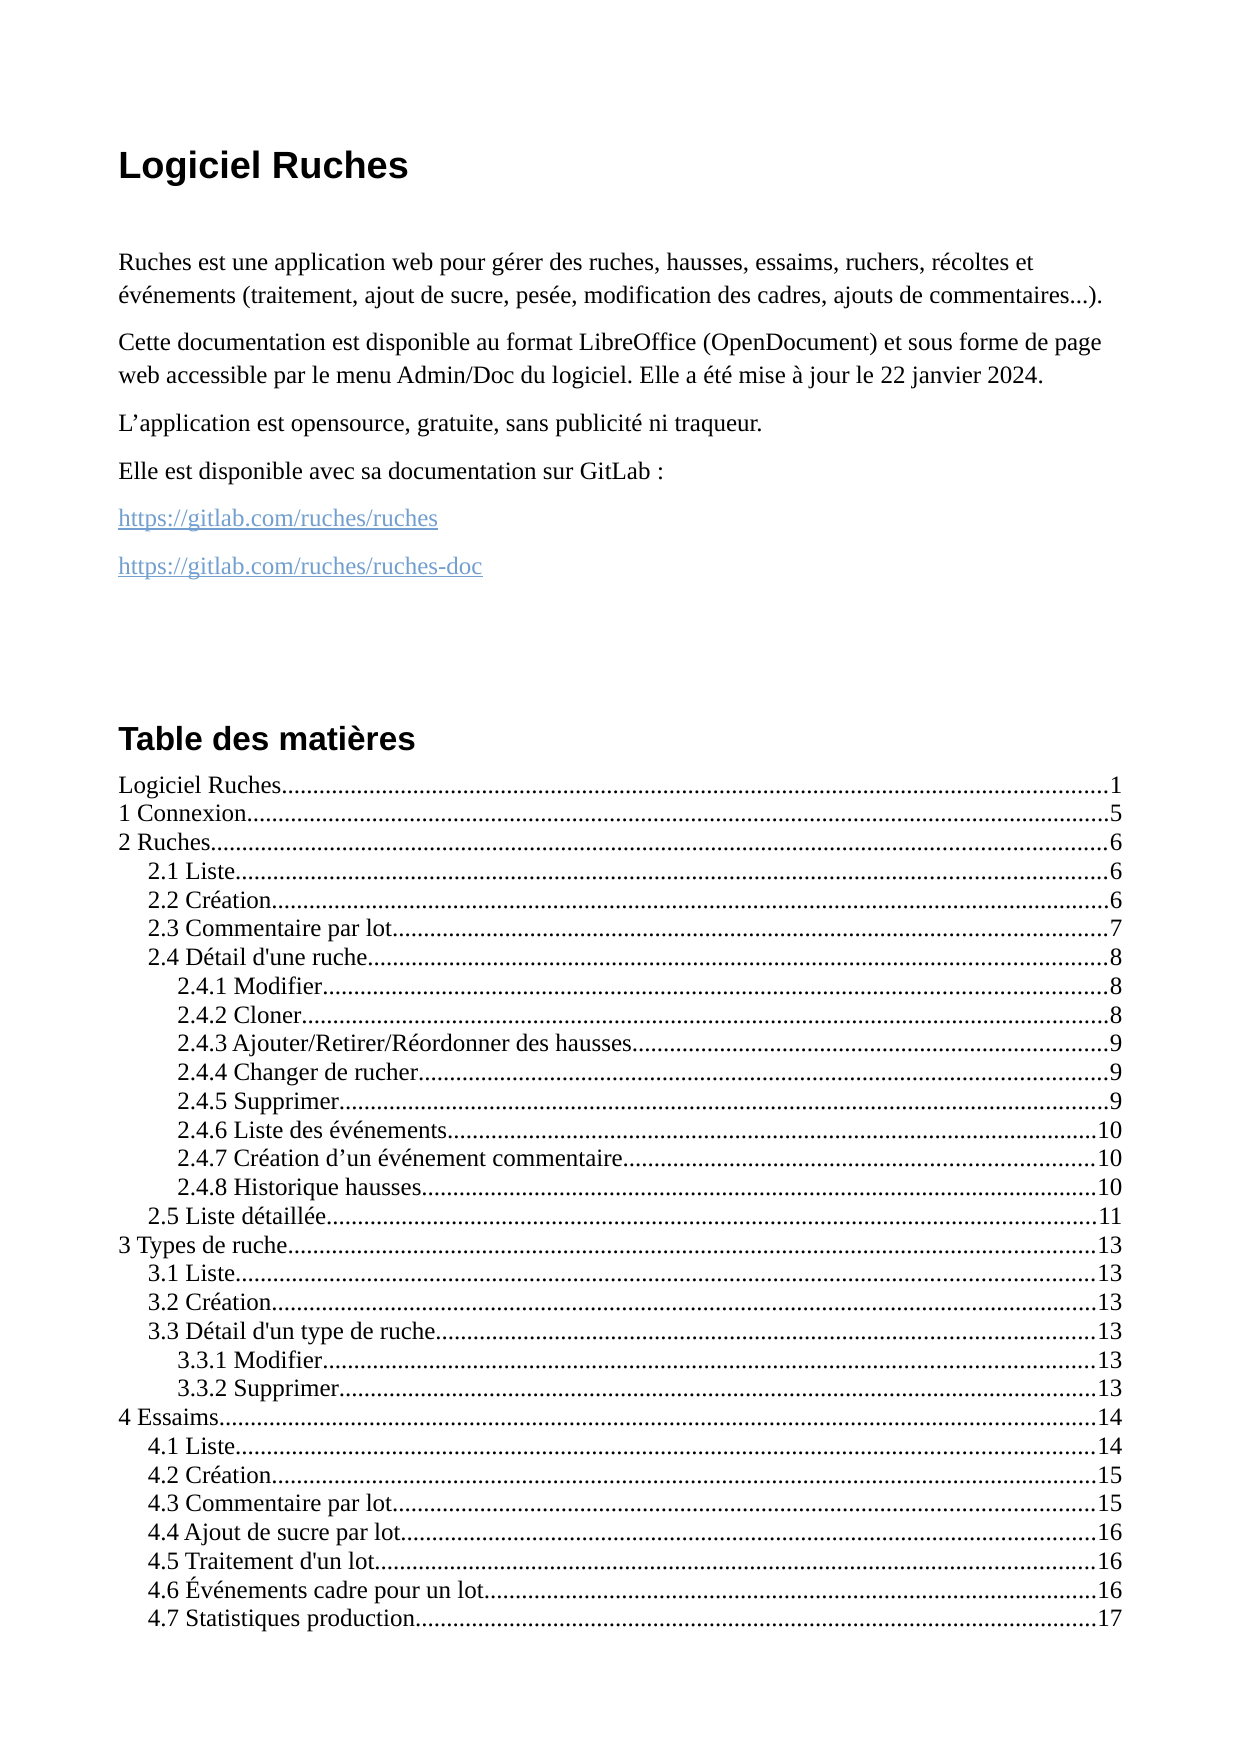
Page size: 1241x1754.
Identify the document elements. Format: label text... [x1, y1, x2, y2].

text 3.2 Création 13 [148, 1287, 1122, 1316]
text 2.4.6 Liste des événements 10 [177, 1115, 1122, 1143]
text 2.4.8 Historique hausses 10 [177, 1172, 1122, 1201]
text https://gitlab.com/ruches/ruches-doc [118, 551, 1122, 580]
text 4.5 Traitement d'un lot 16 [148, 1546, 1122, 1575]
text 2.2 Création 6 [148, 885, 1122, 913]
text 1 Connexion 5 [118, 798, 1122, 827]
text Logiciel Ruches 1 [118, 770, 1122, 798]
text 3 Types de ruche 13 [118, 1230, 1122, 1258]
text 4.1 Liste 14 [148, 1431, 1122, 1460]
text 3.3 Détail d'un type de ruche 13 [148, 1316, 1122, 1345]
text Ruches est une application web pour gérer des ruches, hausses, essaims, ruchers, récoltes et événements (traitement, ajout de sucre, pesée, modification des cadres, ajouts de commentaires...). [118, 247, 1122, 309]
text 4.7 Statistiques production 17 [148, 1603, 1122, 1632]
text 4.2 Création 15 [148, 1460, 1122, 1488]
text 3.3.1 Modifier 13 [177, 1345, 1122, 1373]
text Cette documentation est disponible au format LibreOffice (OpenDocument) et sous forme de page web accessible par le menu Admin/Doc du logiciel. Elle a été mise à jour le 22 janvier 2024. [118, 327, 1122, 389]
text 2.4.3 Ajouter/Retirer/Réordonner des hausses 9 [177, 1028, 1122, 1057]
text 4.4 Ajout de sucre par lot 16 [148, 1517, 1122, 1546]
text 2.5 Liste détaillée 11 [148, 1201, 1122, 1230]
text L’application est opensource, gratuite, sans publicité ni traqueur. [118, 408, 1122, 437]
text 3.1 Liste 13 [148, 1258, 1122, 1287]
subtitle Logiciel Ruches [118, 143, 1122, 187]
text 3.3.2 Supprimer 13 [177, 1373, 1122, 1402]
text 4 Essaims 14 [118, 1402, 1122, 1431]
text 2.4 Détail d'une ruche 8 [148, 942, 1122, 971]
text 2.1 Liste 6 [148, 856, 1122, 885]
text 2.3 Commentaire par lot 7 [148, 913, 1122, 942]
text 2.4.1 Modifier 8 [177, 971, 1122, 1000]
text 2.4.2 Cloner 8 [177, 1000, 1122, 1028]
text 2.4.4 Changer de rucher 9 [177, 1057, 1122, 1086]
text 2.4.7 Création d’un événement commentaire 10 [177, 1143, 1122, 1172]
subtitle Table des matières [118, 719, 1122, 757]
text https://gitlab.com/ruches/ruches [118, 503, 1122, 532]
text 2.4.5 Supprimer 9 [177, 1086, 1122, 1115]
text 4.3 Commentaire par lot 15 [148, 1488, 1122, 1517]
text 2 Ruches 6 [118, 827, 1122, 856]
text 4.6 Événements cadre pour un lot 16 [148, 1575, 1122, 1603]
text Elle est disponible avec sa documentation sur GitLab : [118, 456, 1122, 484]
